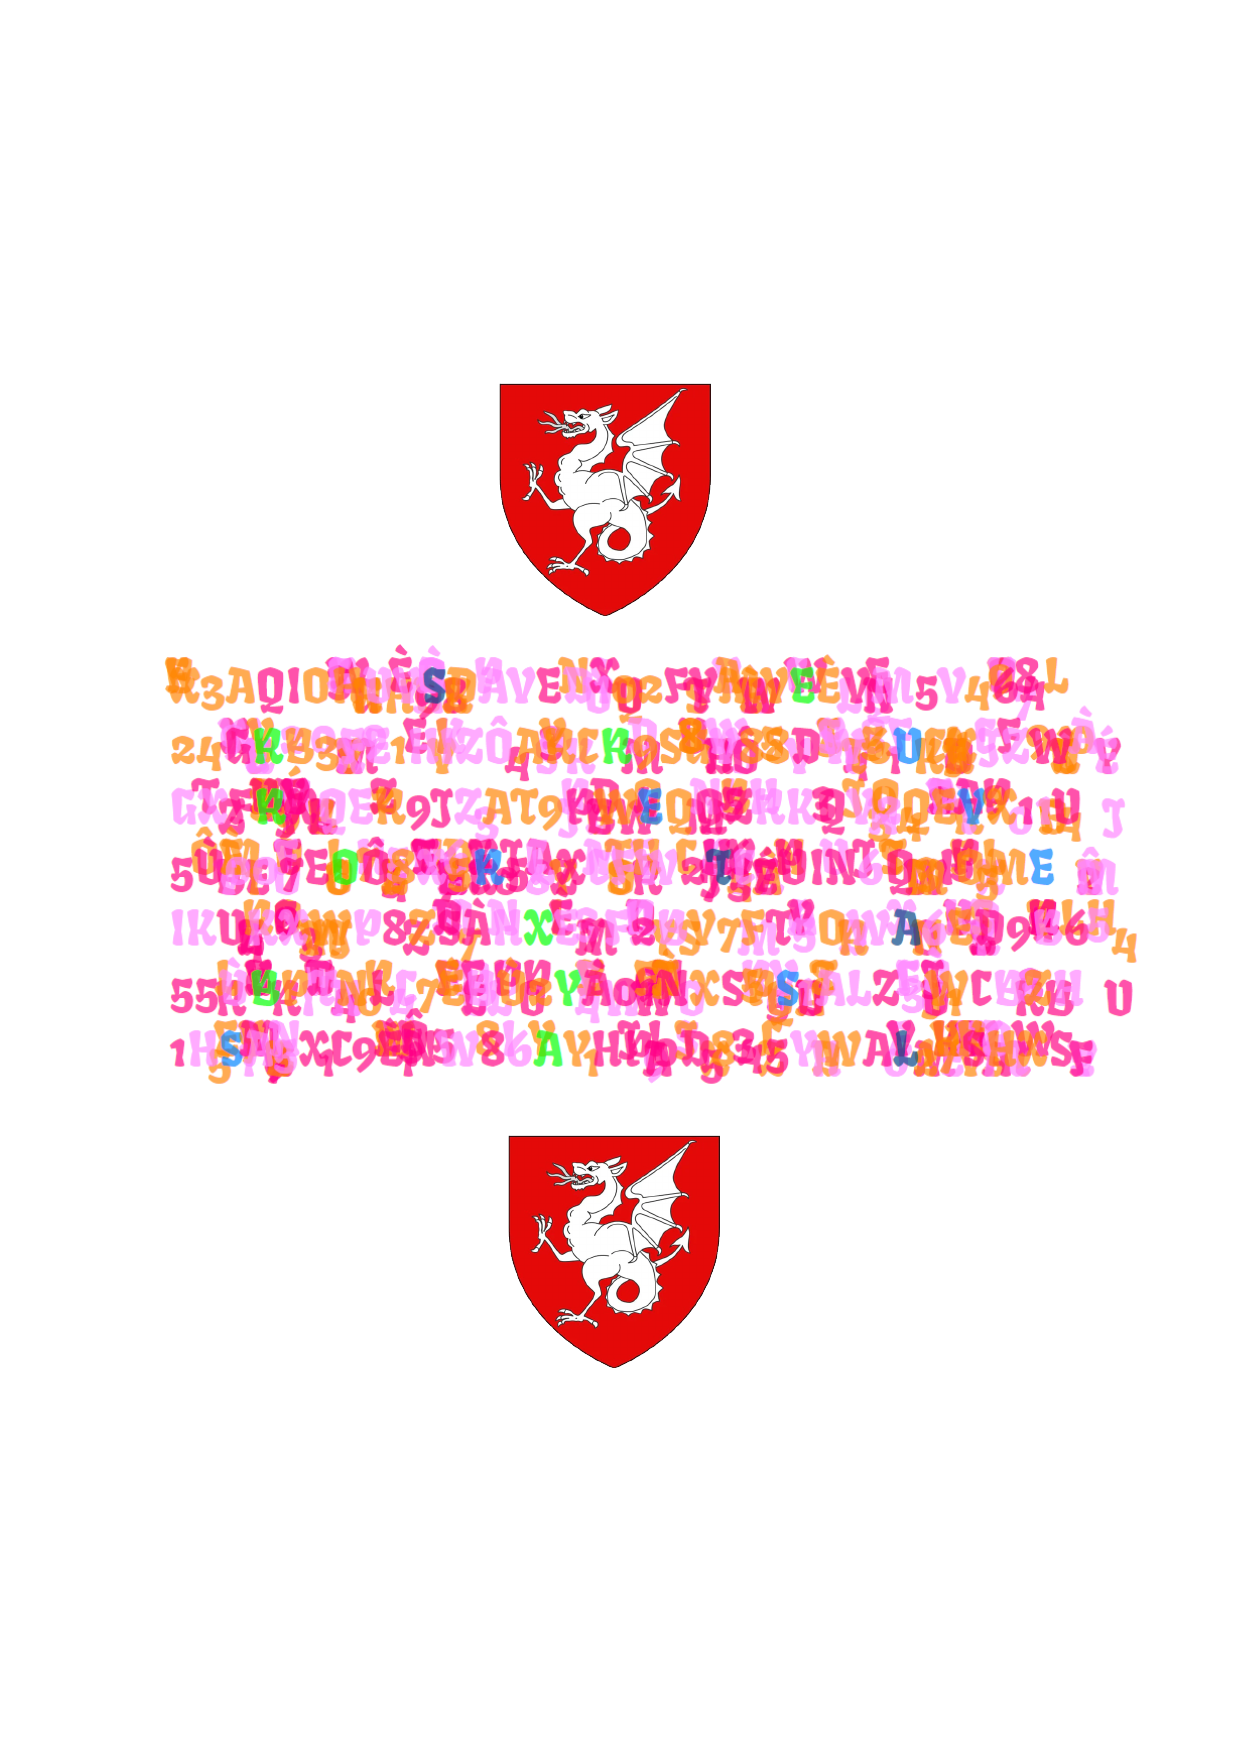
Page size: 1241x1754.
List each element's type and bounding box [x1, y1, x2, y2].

picture [146, 638, 1163, 1114]
picture [495, 383, 714, 616]
picture [505, 1135, 724, 1368]
